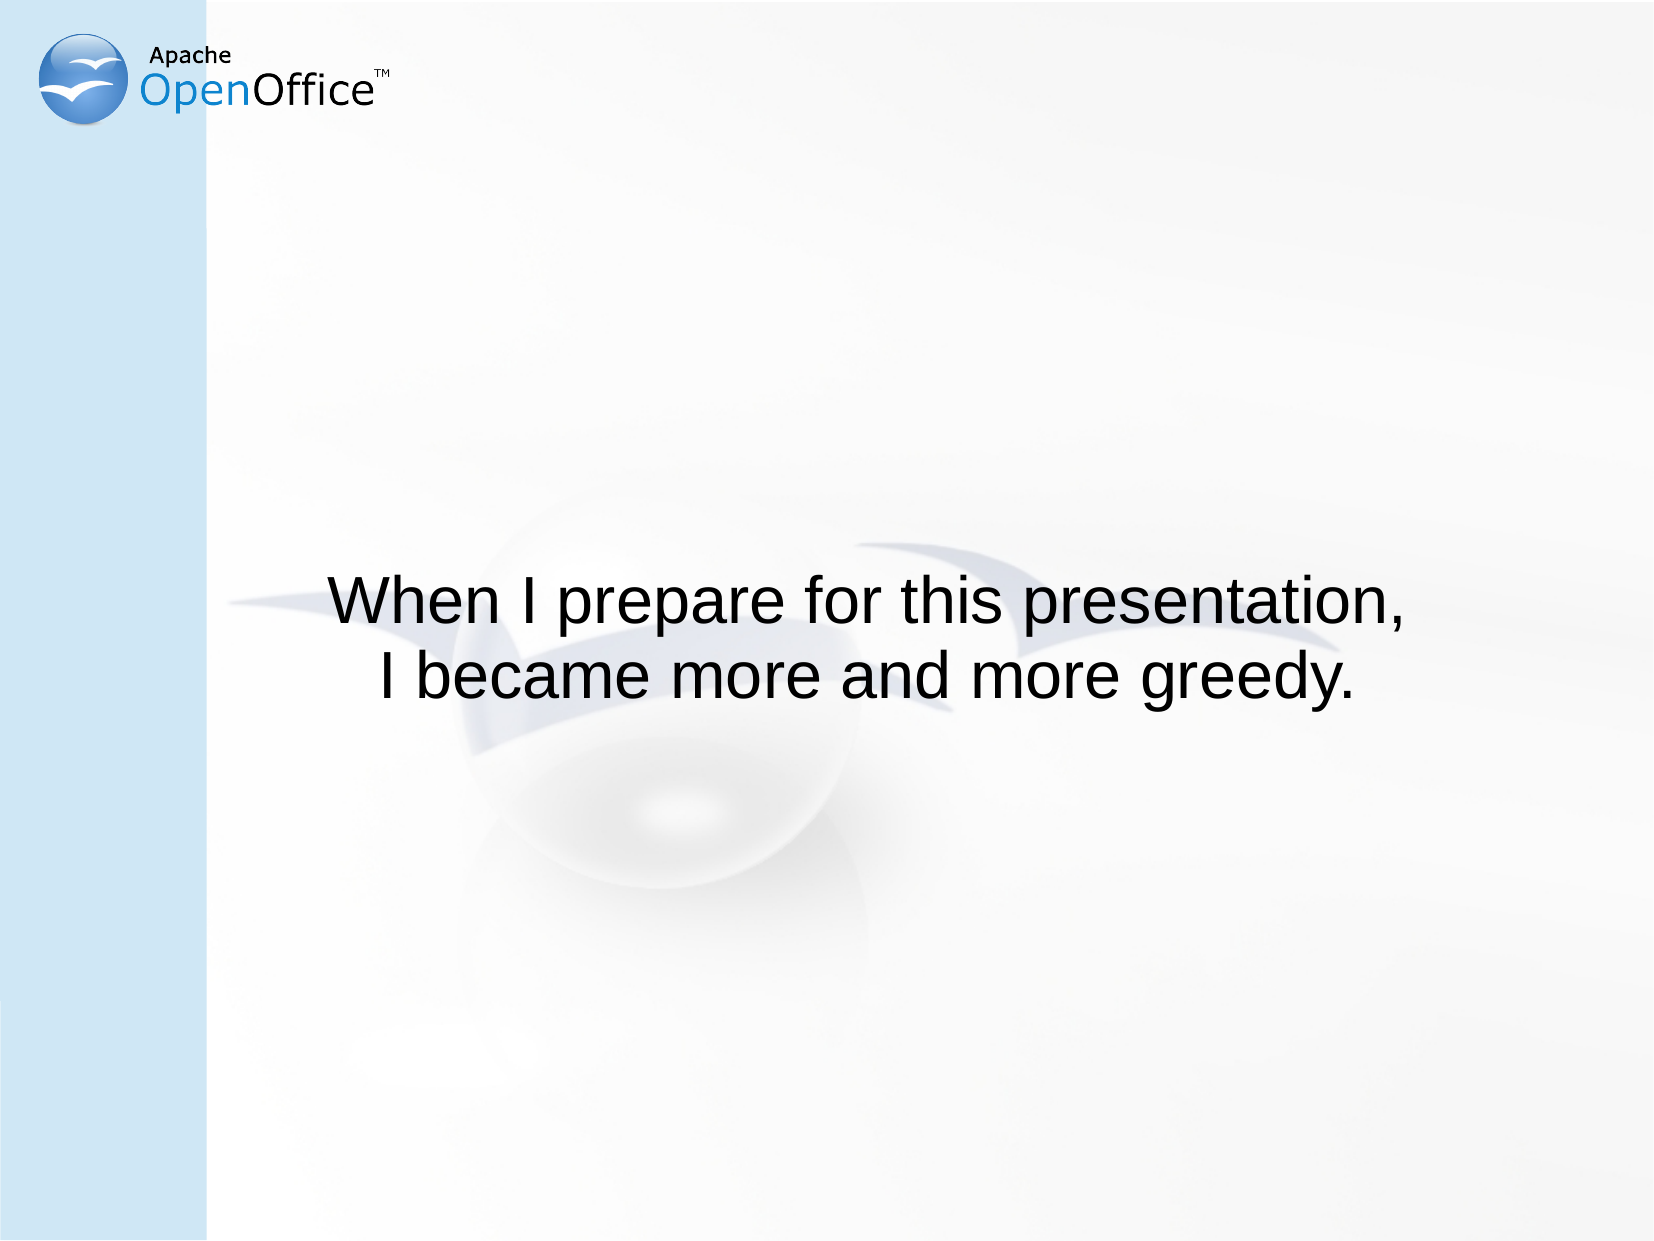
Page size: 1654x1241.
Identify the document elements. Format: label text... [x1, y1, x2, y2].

picture [35, 2, 1654, 1241]
subtitle When I prepare for this presentation, I became more and more greedy. [165, 108, 1571, 1168]
